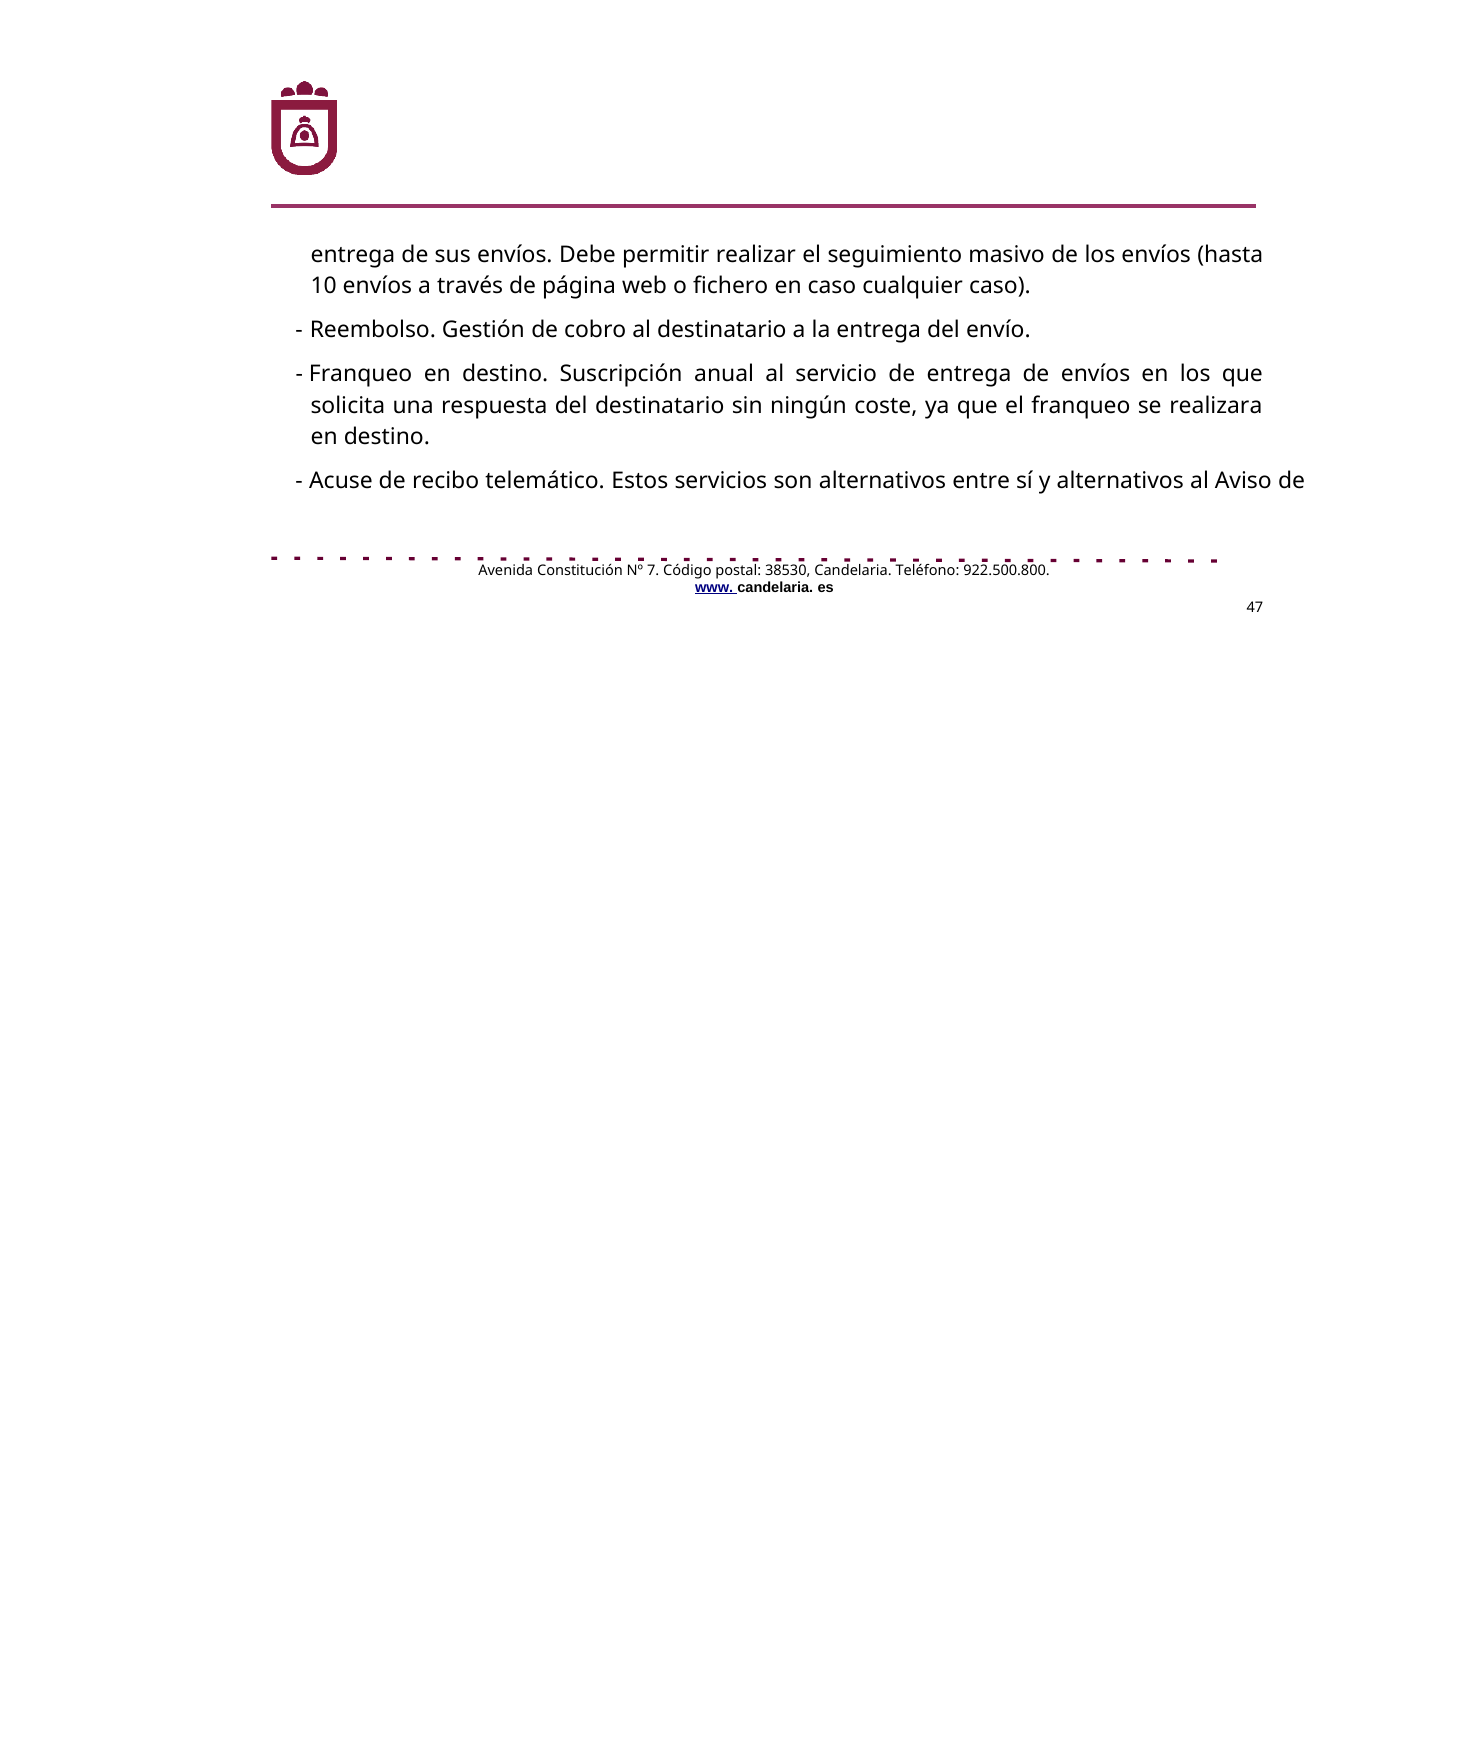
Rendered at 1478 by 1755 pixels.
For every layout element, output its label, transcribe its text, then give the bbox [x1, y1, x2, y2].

list Acuse de recibo telemático. Estos servicios son alternativos entre sí y alternativos al Aviso de [295, 464, 1427, 496]
list Franqueo en destino. Suscripción anual al servicio de entrega de envíos en los que solicita una respuesta del destinatario sin ningún coste, ya que el franqueo se realizara en destino. [295, 357, 1263, 452]
list Reembolso. Gestión de cobro al destinatario a la entrega del envío. [295, 313, 1427, 344]
text Avenida Constitución Nº 7. Código postal: 38530, Candelaria. Teléfono: 922.500.800. [408, 561, 1120, 579]
text www. candelaria. es [408, 579, 1120, 596]
list entrega de sus envíos. Debe permitir realizar el seguimiento masivo de los envíos (hasta 10 envíos a través de página web o fichero en caso cualquier caso). [295, 238, 1263, 301]
text 47 [37, 597, 1263, 616]
